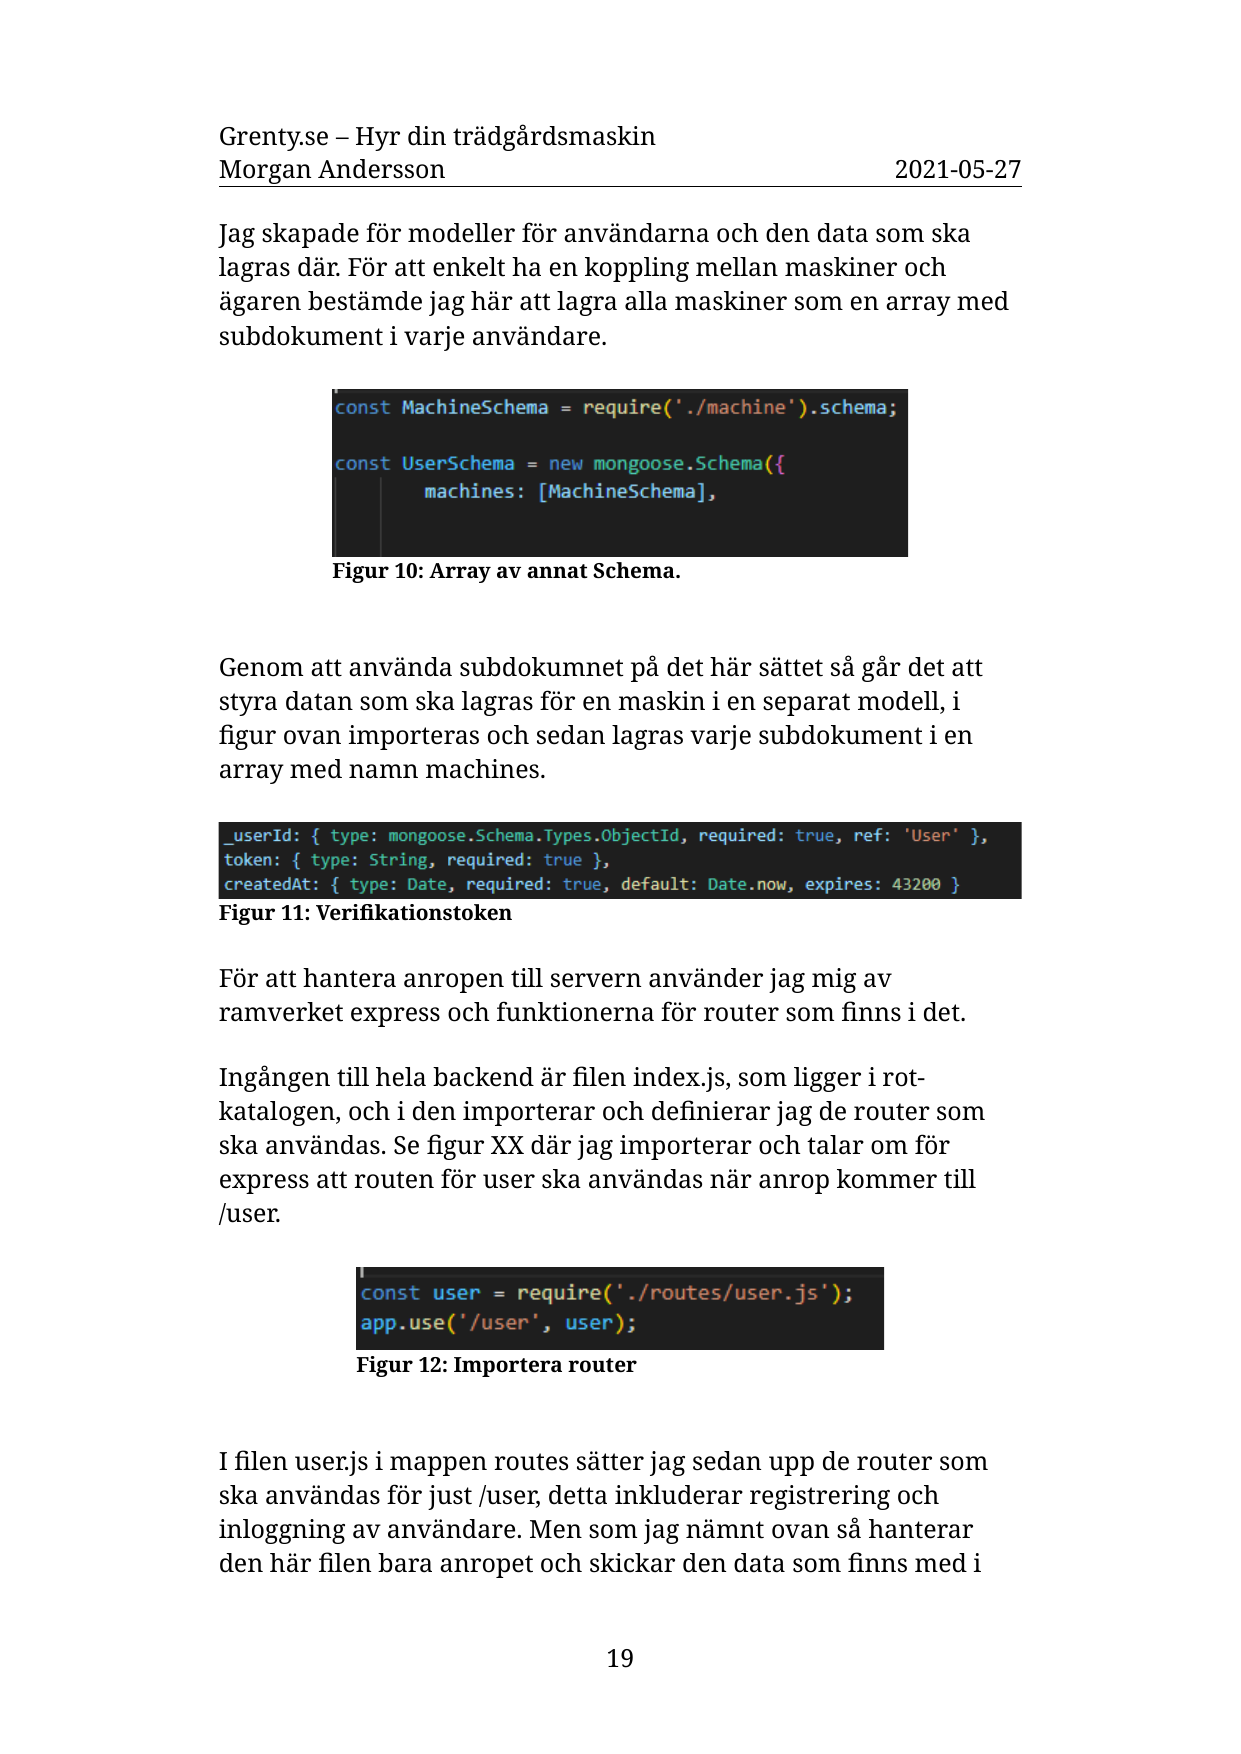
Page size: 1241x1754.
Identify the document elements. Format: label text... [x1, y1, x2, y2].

picture [332, 389, 909, 557]
picture [356, 1267, 885, 1350]
text Figur 12: Importera router [356, 1350, 884, 1378]
text Figur 11: Verifikationstoken [218, 899, 1022, 927]
text Figur 10: Array av annat Schema. [332, 557, 908, 584]
text För att hantera anropen till servern använder jag mig av ramverket express och funktionerna för router som finns i det. [218, 927, 1022, 1029]
text Jag skapade för modeller för användarna och den data som ska lagras där. För att enkelt ha en koppling mellan maskiner och ägaren bestämde jag här att lagra alla maskiner som en array med subdokument i varje användare. [218, 216, 1022, 352]
text I filen user.js i mappen routes sätter jag sedan upp de router som ska användas för just /user, detta inkluderar registrering och inloggning av användare. Men som jag nämnt ovan så hanterar den här filen bara anropet och skickar den data som finns med i [218, 1443, 1022, 1579]
text Ingången till hela backend är filen index.js, som ligger i rot-katalogen, och i den importerar och definierar jag de router som ska användas. Se figur XX där jag importerar och talar om för express att routen för user ska användas när anrop kommer till /user. [218, 1059, 1022, 1230]
text Genom att använda subdokumnet på det här sättet så går det att styra datan som ska lagras för en maskin i en separat modell, i figur ovan importeras och sedan lagras varje subdokument i en array med namn machines. [218, 649, 1022, 786]
picture [218, 822, 1022, 899]
text [218, 810, 1022, 822]
